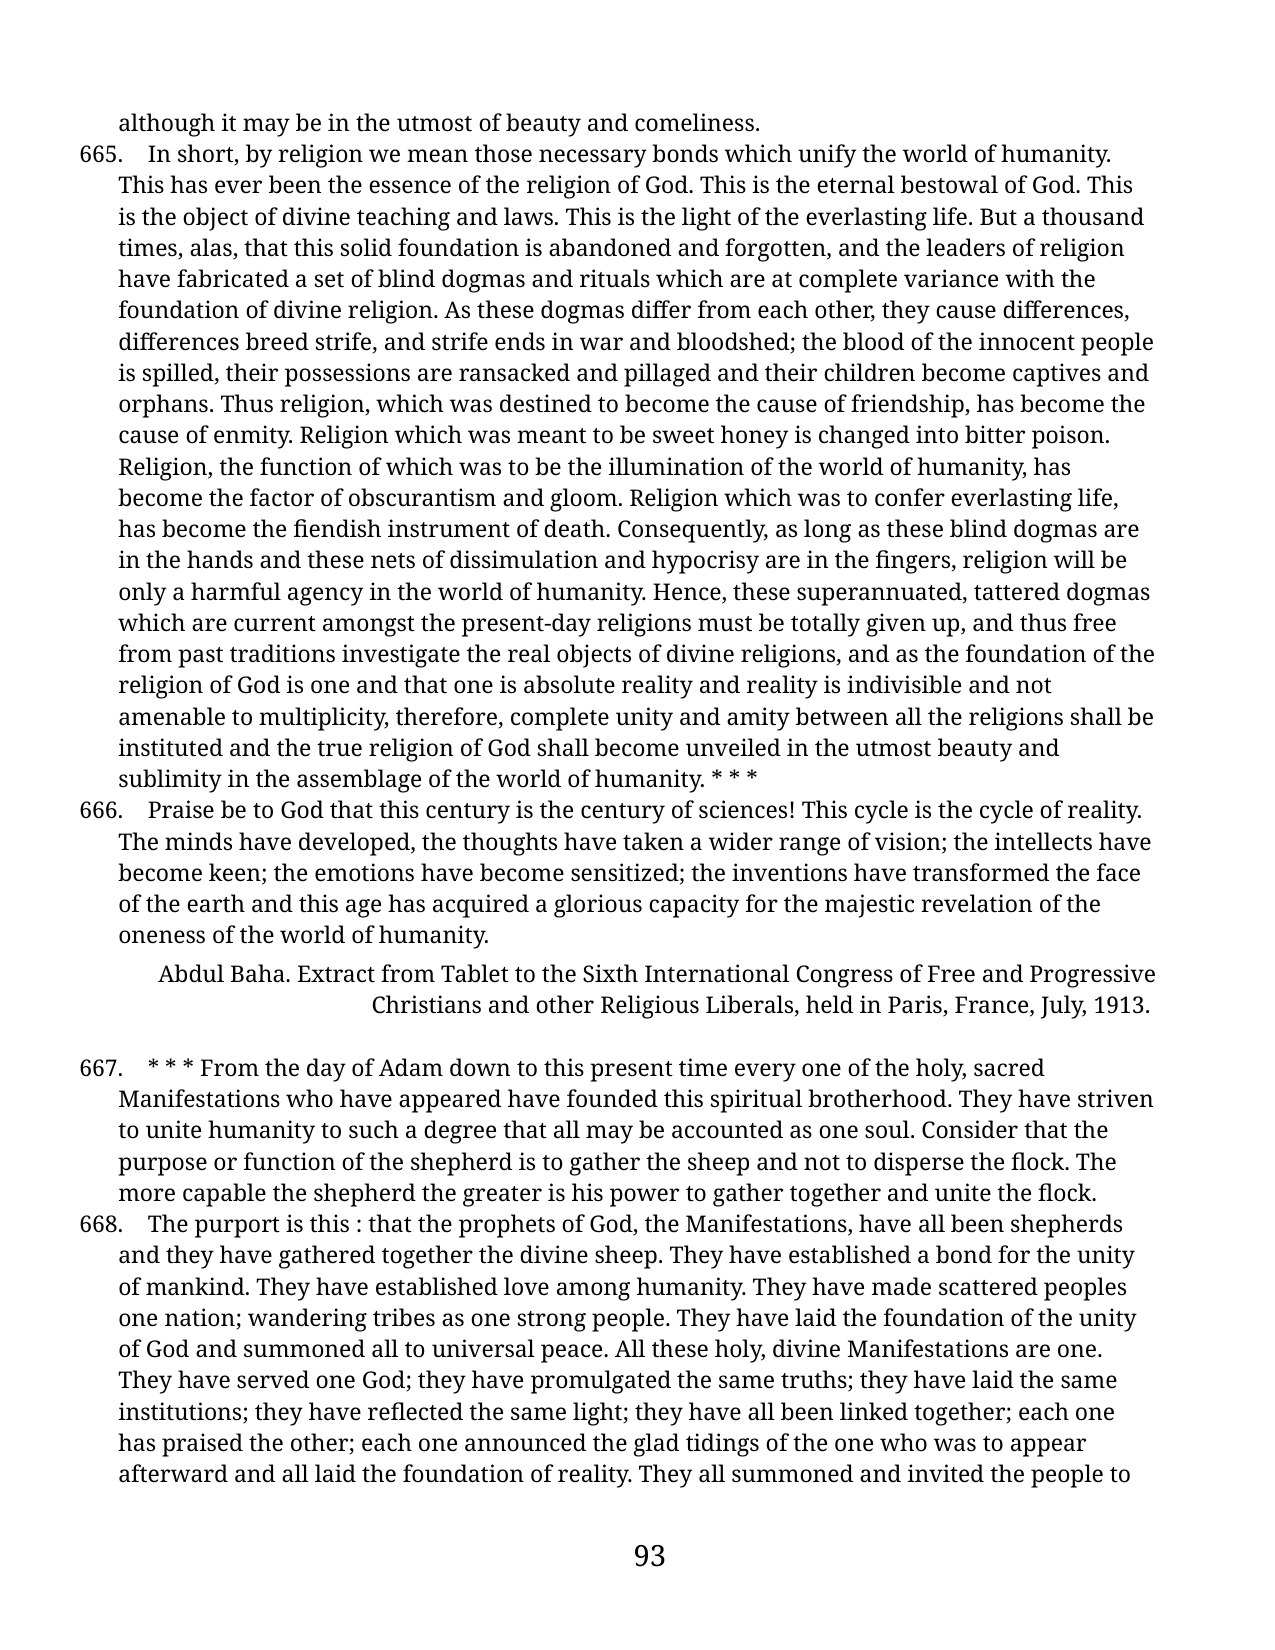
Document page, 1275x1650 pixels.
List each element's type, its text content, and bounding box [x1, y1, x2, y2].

list although it may be in the utmost of beauty and comeliness. [79, 107, 1157, 138]
list The purport is this : that the prophets of God, the Manifestations, have all been shepherds and they have gathered together the divine sheep. They have established a bond for the unity of mankind. They have established love among humanity. They have made scattered peoples one nation; wandering tribes as one strong people. They have laid the foundation of the unity of God and summoned all to universal peace. All these holy, divine Manifestations are one. They have served one God; they have promulgated the same truths; they have laid the same institutions; they have reflected the same light; they have all been linked together; each one has praised the other; each one announced the glad tidings of the one who was to appear afterward and all laid the foundation of reality. They all summoned and invited the people to [79, 1208, 1157, 1489]
list In short, by religion we mean those necessary bonds which unify the world of humanity. This has ever been the essence of the religion of God. This is the eternal bestowal of God. This is the object of divine teaching and laws. This is the light of the everlasting life. But a thousand times, alas, that this solid foundation is abandoned and forgotten, and the leaders of religion have fabricated a set of blind dogmas and rituals which are at complete variance with the foundation of divine religion. As these dogmas differ from each other, they cause differences, differences breed strife, and strife ends in war and bloodshed; the blood of the innocent people is spilled, their possessions are ransacked and pillaged and their children become captives and orphans. Thus religion, which was destined to become the cause of friendship, has become the cause of enmity. Religion which was meant to be sweet honey is changed into bitter poison. Religion, the function of which was to be the illumination of the world of humanity, has become the factor of obscurantism and gloom. Religion which was to confer everlasting life, has become the fiendish instrument of death. Consequently, as long as these blind dogmas are in the hands and these nets of dissimulation and hypocrisy are in the fingers, religion will be only a harmful agency in the world of humanity. Hence, these superannuated, tattered dogmas which are current amongst the present-day religions must be totally given up, and thus free from past traditions investigate the real objects of divine religions, and as the foundation of the religion of God is one and that one is absolute reality and reality is indivisible and not amenable to multiplicity, therefore, complete unity and amity between all the religions shall be instituted and the true religion of God shall become unveiled in the utmost beauty and sublimity in the assemblage of the world of humanity. * * * [79, 138, 1157, 794]
list Praise be to God that this century is the century of sciences! This cycle is the cycle of reality. The minds have developed, the thoughts have taken a wider range of vision; the intellects have become keen; the emotions have become sensitized; the inventions have transformed the face of the earth and this age has acquired a glorious capacity for the majestic revelation of the oneness of the world of humanity. [79, 794, 1157, 950]
list * * * From the day of Adam down to this present time every one of the holy, sacred Manifestations who have appeared have founded this spiritual brotherhood. They have striven to unite humanity to such a degree that all may be accounted as one soul. Consider that the purpose or function of the shepherd is to gather the sheep and not to disperse the flock. The more capable the shepherd the greater is his power to gather together and unite the flock. [79, 1052, 1157, 1208]
text Abdul Baha. Extract from Tablet to the Sixth International Congress of Free and Progressive Christians and other Religious Liberals, held in Paris, France, July, 1913. [118, 958, 1157, 1020]
